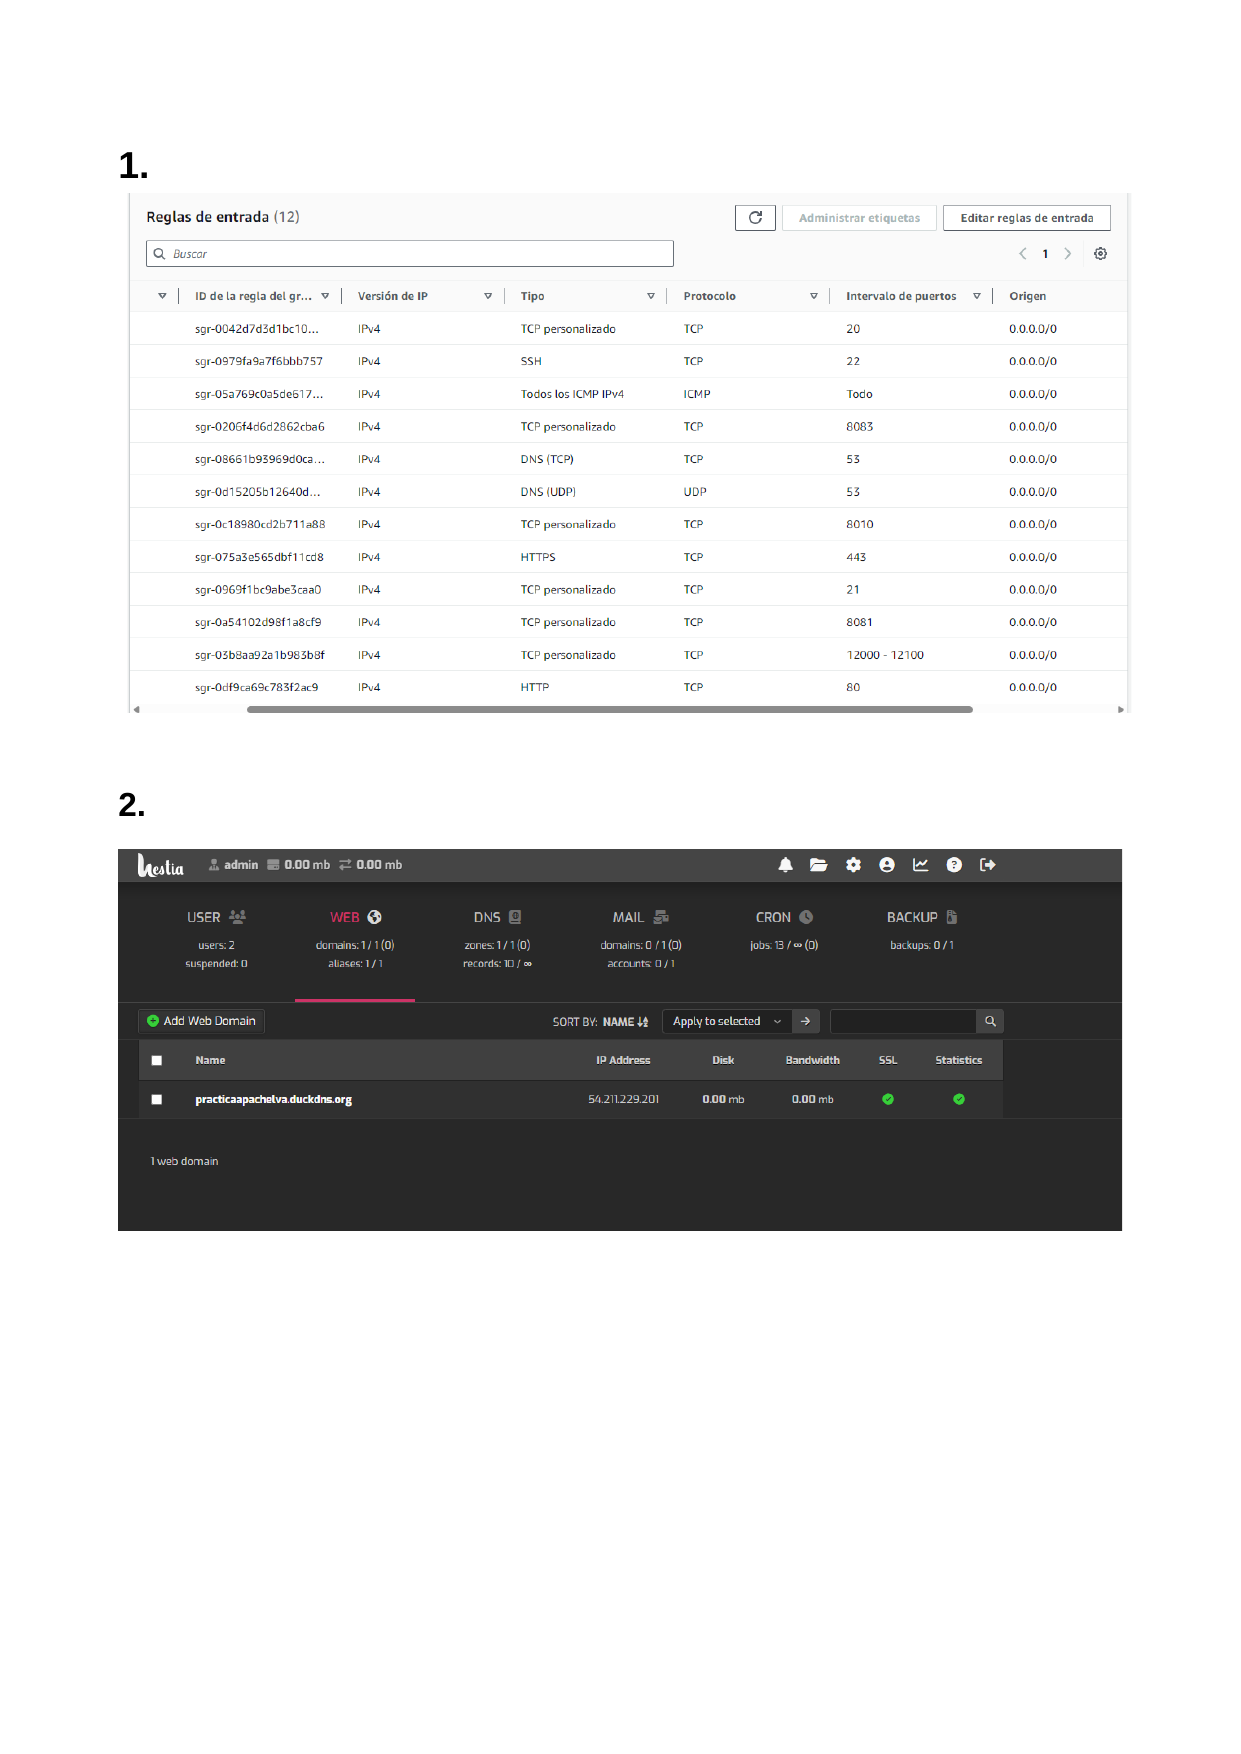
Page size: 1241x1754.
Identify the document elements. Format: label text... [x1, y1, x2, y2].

subtitle 1. [118, 143, 1122, 186]
subtitle 2. [118, 786, 1122, 824]
picture [118, 849, 1123, 1231]
picture [127, 193, 1132, 713]
